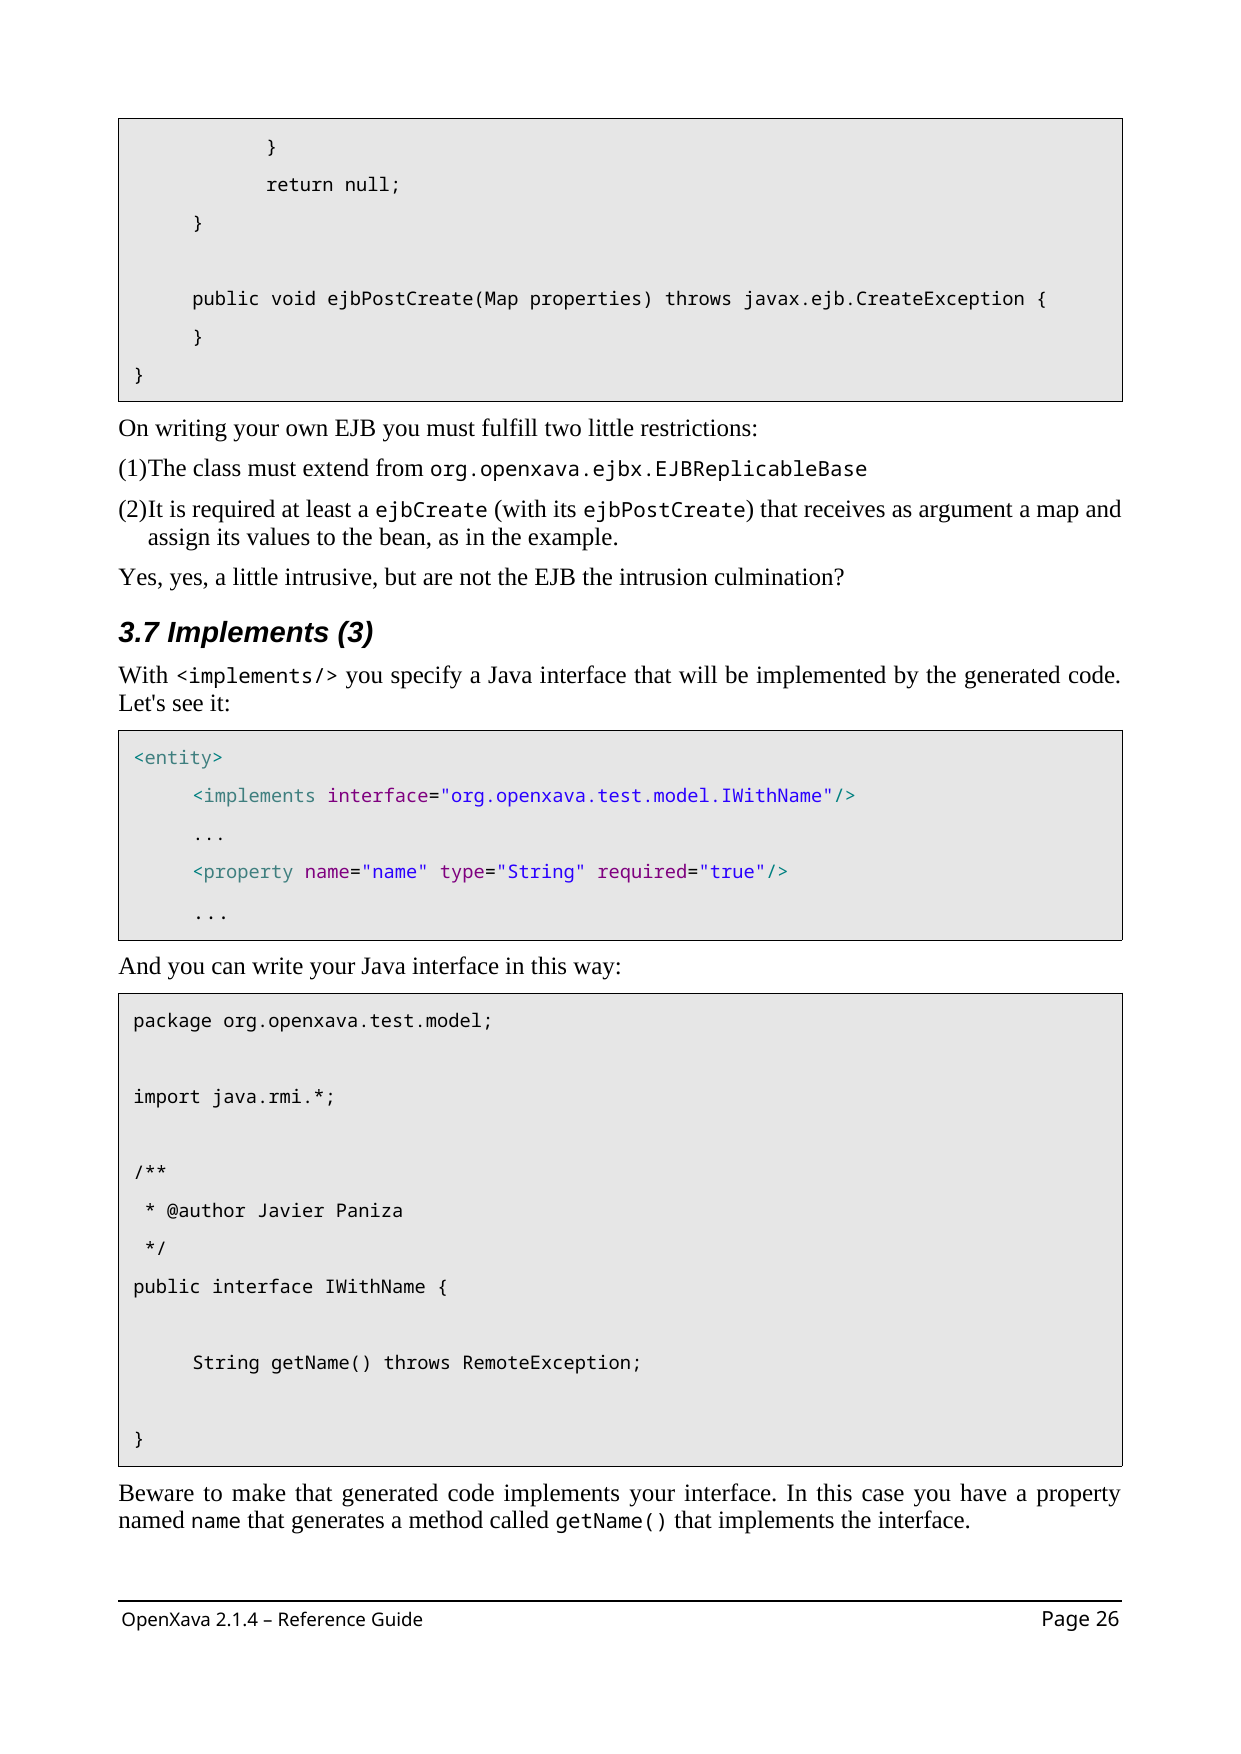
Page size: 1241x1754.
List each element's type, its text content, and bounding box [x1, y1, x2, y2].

text On writing your own EJB you must fulfill two little restrictions: [118, 414, 1122, 442]
text Beware to make that generated code implements your interface. In this case you have a property named name that generates a method called getName() that implements the interface. [118, 1479, 1122, 1534]
text <property name="name" type="String" required="true"/> [119, 844, 1122, 882]
text } [119, 194, 1122, 232]
subtitle Implements (3) [118, 616, 1122, 649]
text } [119, 346, 1122, 401]
text Yes, yes, a little intrusive, but are not the EJB the intrusion culmination? [118, 563, 1122, 591]
text } [119, 1411, 1122, 1466]
text * @author Javier Paniza [119, 1183, 1122, 1221]
text import java.rmi.*; [119, 1069, 1122, 1107]
text String getName() throws RemoteException; [119, 1335, 1122, 1373]
text } [119, 119, 1122, 156]
text public void ejbPostCreate(Map properties) throws javax.ejb.CreateException { [119, 270, 1122, 308]
text ... [119, 806, 1122, 844]
text <implements interface="org.openxava.test.model.IWithName"/> [119, 768, 1122, 806]
text ... [119, 882, 1122, 940]
list It is required at least a ejbCreate (with its ejbPostCreate) that receives as argument a map and assign its values to the bean, as in the example. [118, 495, 1122, 551]
text <entity> [119, 731, 1122, 768]
text public interface IWithName { [119, 1259, 1122, 1297]
text And you can write your Java interface in this way: [118, 952, 1122, 980]
text /** [119, 1145, 1122, 1183]
text With <implements/> you specify a Java interface that will be implemented by the generated code. Let's see it: [118, 661, 1122, 717]
list The class must extend from org.openxava.ejbx.EJBReplicableBase [118, 454, 1122, 482]
text */ [119, 1221, 1122, 1259]
text return null; [119, 156, 1122, 194]
text package org.openxava.test.model; [119, 994, 1122, 1031]
text } [119, 308, 1122, 346]
